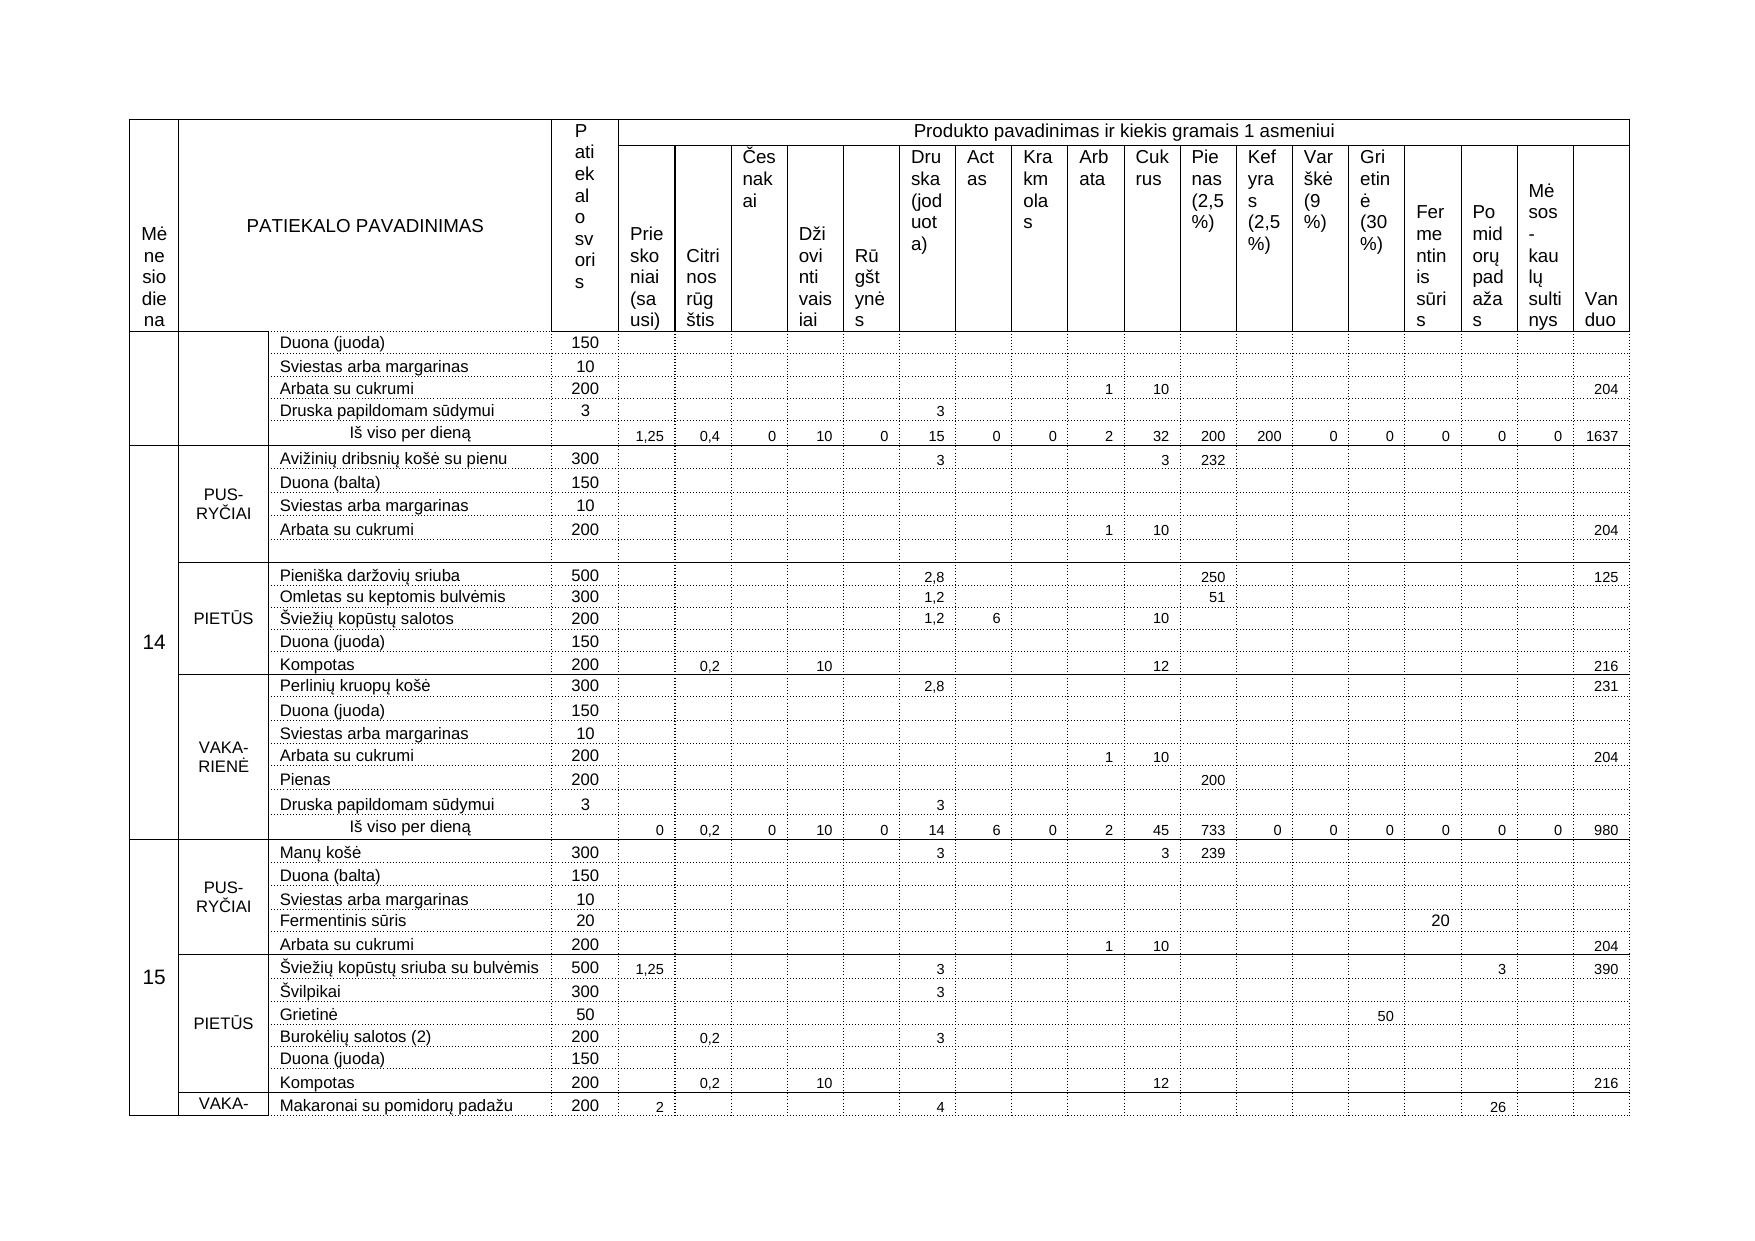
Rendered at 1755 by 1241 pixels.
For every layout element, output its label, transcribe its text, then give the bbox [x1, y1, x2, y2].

table_cell Kefyras (2,5 %) [1237, 146, 1292, 331]
table_cell Varškė (9 %) [1293, 146, 1348, 331]
table_cell Pomidorų padažas [1462, 146, 1517, 331]
table_cell Vanduo [1574, 146, 1629, 331]
table_cell Actas [956, 146, 1011, 331]
table_cell Krakmolas [1012, 146, 1067, 331]
table_header PATIEKALO PAVADINIMAS [179, 120, 551, 331]
table_cell Grietinė (30 %) [1349, 146, 1404, 331]
table_cell Citrinos rūgštis [676, 146, 731, 331]
table_cell Druska (joduota) [900, 146, 955, 331]
table_cell Fermentinis sūris [1405, 146, 1461, 331]
table_cell Mėsos-kaulų sultinys [1518, 146, 1573, 331]
table_cell Pienas (2,5 %) [1181, 146, 1236, 331]
table_header Mėnesio diena [130, 120, 178, 331]
table_cell Arbata [1068, 146, 1124, 331]
table_header Patiekalo svoris [552, 120, 618, 331]
table_cell Džiovinti vaisiai [788, 146, 843, 331]
table_cell Prieskoniai (sausi) [619, 146, 674, 331]
table_header Produkto pavadinimas ir kiekis gramais 1 asmeniui [619, 120, 1629, 145]
table_cell Cukrus [1125, 146, 1180, 331]
table_cell Česnakai [732, 146, 787, 331]
table_cell Rūgštynės [844, 146, 899, 331]
